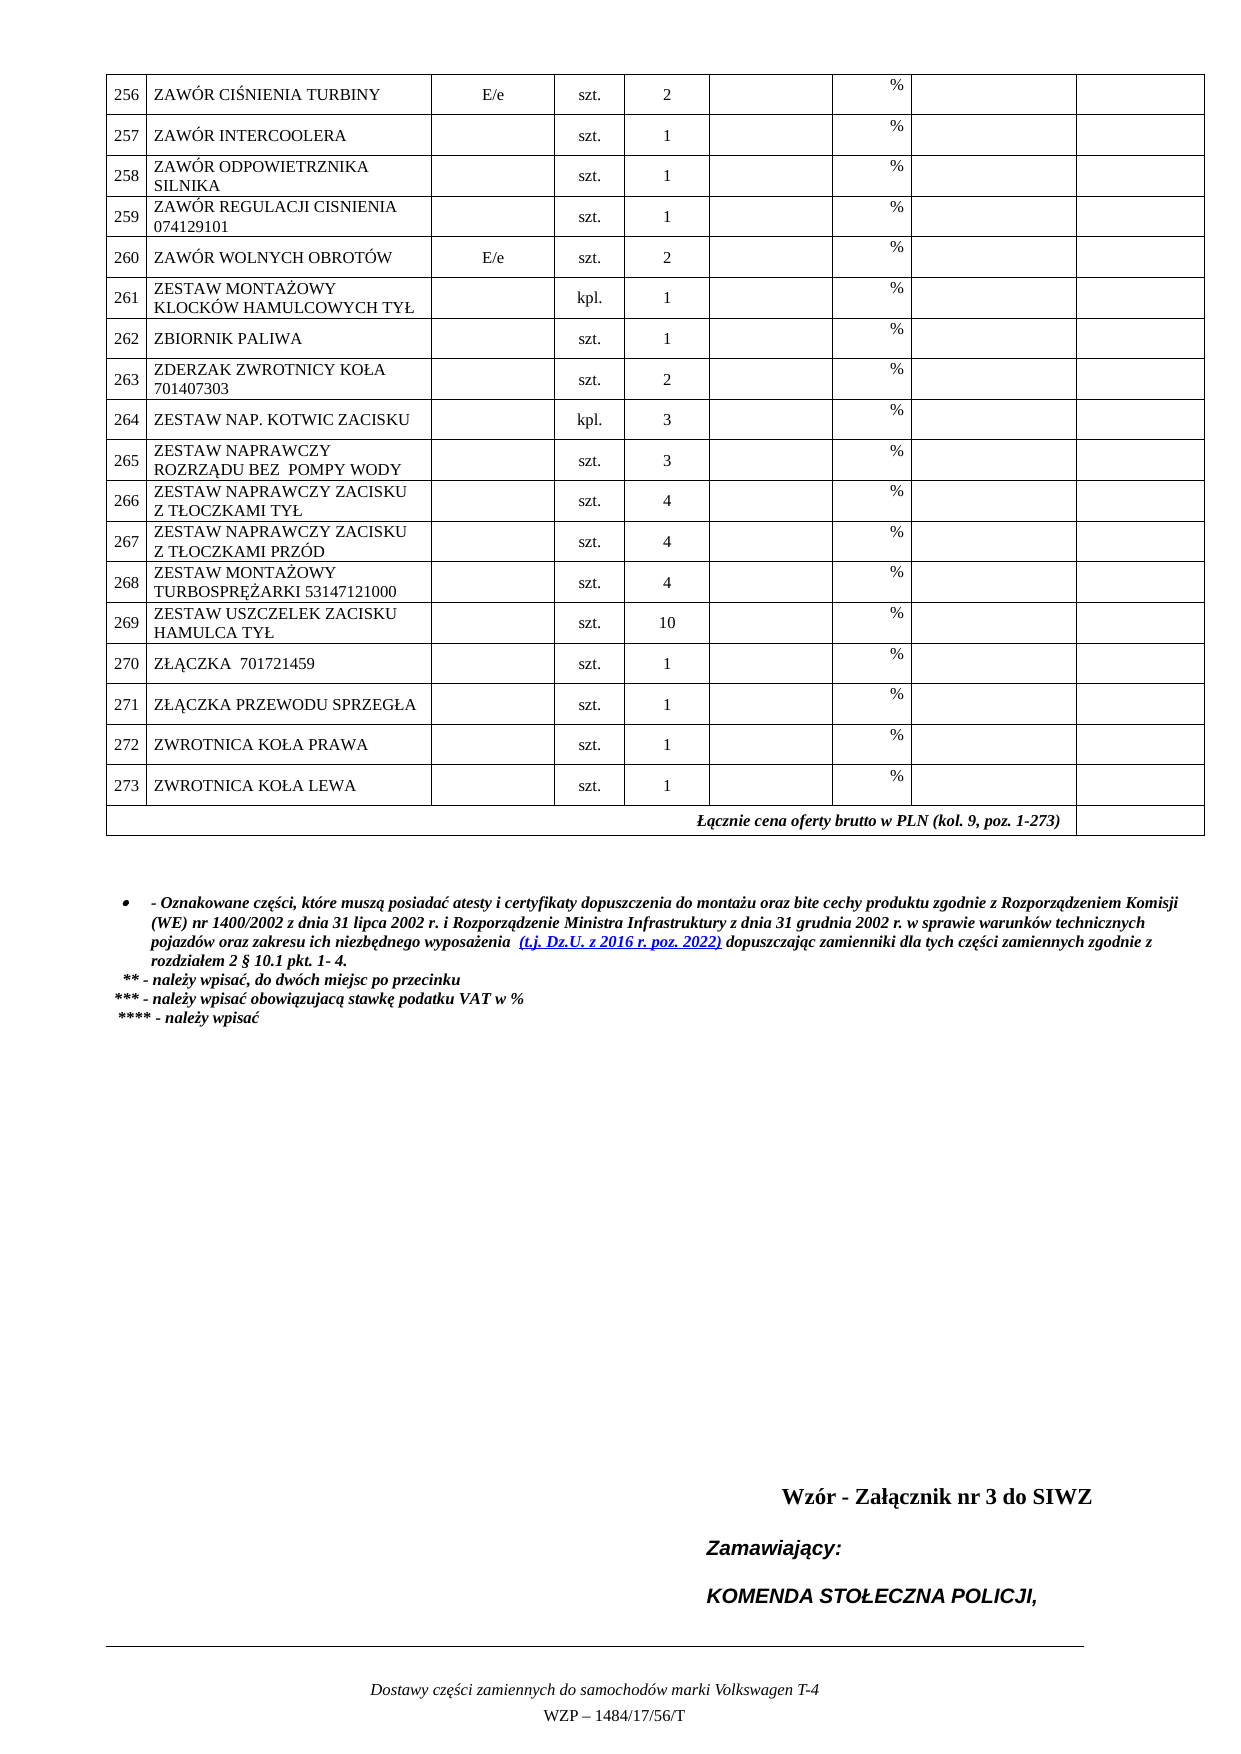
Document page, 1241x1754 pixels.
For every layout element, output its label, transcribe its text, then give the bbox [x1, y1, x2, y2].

table_cell ZESTAW NAPRAWCZY ROZRZĄDU BEZ POMPY WODY [147, 440, 431, 480]
table_cell [710, 522, 832, 561]
table_cell % [833, 684, 911, 724]
text Wzór - Załącznik nr 3 do SIWZ [781, 1483, 1122, 1509]
table_cell 268 [107, 562, 146, 602]
table_cell [1077, 440, 1204, 480]
table_cell [1077, 562, 1204, 602]
table_cell [432, 319, 554, 358]
table_cell [912, 440, 1076, 480]
table_cell 1 [625, 156, 709, 196]
table_cell szt. [555, 237, 624, 277]
table_cell 260 [107, 237, 146, 277]
table_cell [1077, 237, 1204, 277]
table_cell % [833, 197, 911, 236]
table_cell 261 [107, 278, 146, 317]
table_cell E/e [432, 237, 554, 277]
table_cell 265 [107, 440, 146, 480]
table_cell 264 [107, 400, 146, 439]
table_cell [432, 644, 554, 683]
table_cell % [833, 765, 911, 805]
table_cell [710, 481, 832, 521]
table_cell [1077, 522, 1204, 561]
table_cell [710, 197, 832, 236]
table_cell [1077, 725, 1204, 764]
table_cell 272 [107, 725, 146, 764]
table_cell [710, 319, 832, 358]
table_cell 262 [107, 319, 146, 358]
text Zamawiający: [106, 1536, 1122, 1560]
table_cell 266 [107, 481, 146, 521]
table_cell [912, 115, 1076, 155]
table_cell % [833, 400, 911, 439]
table_cell 1 [625, 725, 709, 764]
table_cell [1077, 603, 1204, 642]
table_cell ZESTAW NAP. KOTWIC ZACISKU [147, 400, 431, 439]
table_cell szt. [555, 156, 624, 196]
table_cell [1077, 197, 1204, 236]
table_cell [912, 400, 1076, 439]
table_cell [710, 237, 832, 277]
table_cell 1 [625, 684, 709, 724]
table_cell 4 [625, 481, 709, 521]
table_cell % [833, 603, 911, 642]
table_cell [432, 400, 554, 439]
table_cell [432, 765, 554, 805]
table_cell 1 [625, 115, 709, 155]
table_cell [912, 725, 1076, 764]
table_cell [432, 725, 554, 764]
table_cell % [833, 725, 911, 764]
table_cell szt. [555, 522, 624, 561]
table_cell Łącznie cena oferty brutto w PLN (kol. 9, poz. 1-273) [107, 806, 1076, 835]
table_cell [912, 644, 1076, 683]
table_cell ZESTAW NAPRAWCZY ZACISKU Z TŁOCZKAMI PRZÓD [147, 522, 431, 561]
table_cell 4 [625, 522, 709, 561]
table_cell ZWROTNICA KOŁA LEWA [147, 765, 431, 805]
text KOMENDA STOŁECZNA POLICJI, [106, 1584, 1122, 1608]
table_cell szt. [555, 75, 624, 114]
table_cell ZESTAW MONTAŻOWY KLOCKÓW HAMULCOWYCH TYŁ [147, 278, 431, 317]
table_cell [1077, 400, 1204, 439]
table_cell [710, 359, 832, 399]
table_cell [912, 603, 1076, 642]
table_cell szt. [555, 115, 624, 155]
table_cell E/e [432, 75, 554, 114]
table_cell [1077, 481, 1204, 521]
table_cell [912, 156, 1076, 196]
table_cell [432, 197, 554, 236]
table_cell kpl. [555, 278, 624, 317]
table_cell ZAWÓR INTERCOOLERA [147, 115, 431, 155]
table_cell [710, 156, 832, 196]
table_cell [912, 237, 1076, 277]
table_cell [912, 765, 1076, 805]
table_cell 271 [107, 684, 146, 724]
table_cell szt. [555, 765, 624, 805]
table_cell 10 [625, 603, 709, 642]
table_cell [1077, 278, 1204, 317]
table_cell ZDERZAK ZWROTNICY KOŁA 701407303 [147, 359, 431, 399]
table_cell % [833, 440, 911, 480]
table_cell [710, 603, 832, 642]
table_cell [1077, 765, 1204, 805]
table_cell [432, 522, 554, 561]
table_cell ZŁĄCZKA PRZEWODU SPRZEGŁA [147, 684, 431, 724]
table_cell [1077, 156, 1204, 196]
table_cell [710, 725, 832, 764]
table_cell kpl. [555, 400, 624, 439]
table_cell szt. [555, 644, 624, 683]
table_cell szt. [555, 562, 624, 602]
table_cell % [833, 359, 911, 399]
table_cell 259 [107, 197, 146, 236]
table_cell 2 [625, 359, 709, 399]
table_cell % [833, 644, 911, 683]
table_cell ZESTAW MONTAŻOWY TURBOSPRĘŻARKI 53147121000 [147, 562, 431, 602]
table_cell ZAWÓR WOLNYCH OBROTÓW [147, 237, 431, 277]
table_cell 3 [625, 440, 709, 480]
table_cell % [833, 319, 911, 358]
table_cell szt. [555, 319, 624, 358]
table_cell [432, 562, 554, 602]
table_cell [912, 562, 1076, 602]
table_cell [1077, 644, 1204, 683]
table_cell [1077, 115, 1204, 155]
table_cell % [833, 562, 911, 602]
table_cell [710, 562, 832, 602]
table_cell 1 [625, 765, 709, 805]
table_cell [710, 765, 832, 805]
table_cell [432, 481, 554, 521]
table_cell % [833, 522, 911, 561]
table_cell [432, 156, 554, 196]
table_cell [912, 684, 1076, 724]
table_cell [912, 75, 1076, 114]
table_cell 1 [625, 319, 709, 358]
table_cell szt. [555, 603, 624, 642]
table_cell [432, 115, 554, 155]
table_cell ZAWÓR CIŚNIENIA TURBINY [147, 75, 431, 114]
table_cell [912, 522, 1076, 561]
table_cell [710, 75, 832, 114]
table_cell 270 [107, 644, 146, 683]
table_cell [1077, 75, 1204, 114]
table_cell - Oznakowane części, które muszą posiadać atesty i certyfikaty dopuszczenia do montażu oraz bite cechy produktu zgodnie z Rozporządzeniem Komisji (WE) nr 1400/2002 z dnia 31 lipca 2002 r. i Rozporządzenie Ministra Infrastruktury z dnia 31 grudnia 2002 r. w sprawie warunków technicznych pojazdów oraz zakresu ich niezbędnego wyposażenia (t.j. Dz.U. z 2016 r. poz. 2022) dopuszczając zamienniki dla tych części zamiennych zgodnie z rozdziałem 2 § 10.1 pkt. 1- 4. ** - należy wpisać, do dwóch miejsc po przecinku *** - należy wpisać obowiązujacą stawkę podatku VAT w % **** - należy wpisać [106, 836, 1204, 1200]
table_cell szt. [555, 725, 624, 764]
table_cell ZESTAW NAPRAWCZY ZACISKU Z TŁOCZKAMI TYŁ [147, 481, 431, 521]
table_cell [710, 400, 832, 439]
table_cell [1077, 319, 1204, 358]
table_cell [710, 684, 832, 724]
table_cell 3 [625, 400, 709, 439]
table_cell ZBIORNIK PALIWA [147, 319, 431, 358]
table_cell ZESTAW USZCZELEK ZACISKU HAMULCA TYŁ [147, 603, 431, 642]
table_cell 257 [107, 115, 146, 155]
table_cell 269 [107, 603, 146, 642]
table_cell % [833, 481, 911, 521]
table_cell % [833, 237, 911, 277]
table_cell szt. [555, 197, 624, 236]
table_cell % [833, 75, 911, 114]
table_cell [1077, 359, 1204, 399]
table_cell szt. [555, 359, 624, 399]
table_cell [912, 197, 1076, 236]
table_cell szt. [555, 684, 624, 724]
table_cell [912, 359, 1076, 399]
table_cell 1 [625, 644, 709, 683]
table_cell 2 [625, 237, 709, 277]
table_cell 258 [107, 156, 146, 196]
table_cell 267 [107, 522, 146, 561]
table_cell [912, 319, 1076, 358]
table_cell [912, 278, 1076, 317]
table_cell [710, 115, 832, 155]
table_cell ZAWÓR REGULACJI CISNIENIA 074129101 [147, 197, 431, 236]
table_cell [432, 684, 554, 724]
table_cell ZWROTNICA KOŁA PRAWA [147, 725, 431, 764]
table_cell 256 [107, 75, 146, 114]
table_cell [912, 481, 1076, 521]
table_cell 1 [625, 278, 709, 317]
table_cell ZŁĄCZKA 701721459 [147, 644, 431, 683]
table_cell 263 [107, 359, 146, 399]
table_cell % [833, 115, 911, 155]
table_cell 2 [625, 75, 709, 114]
table_cell [432, 440, 554, 480]
table_cell [432, 359, 554, 399]
table_cell % [833, 156, 911, 196]
table_cell [710, 278, 832, 317]
table_cell 273 [107, 765, 146, 805]
table_cell 4 [625, 562, 709, 602]
table_cell % [833, 278, 911, 317]
table_cell [710, 644, 832, 683]
table_cell [1077, 806, 1204, 835]
table_cell [1077, 684, 1204, 724]
table_cell [432, 278, 554, 317]
table_cell [432, 603, 554, 642]
table_cell szt. [555, 481, 624, 521]
table_cell 1 [625, 197, 709, 236]
table_cell [710, 440, 832, 480]
table_cell ZAWÓR ODPOWIETRZNIKA SILNIKA [147, 156, 431, 196]
table_cell szt. [555, 440, 624, 480]
